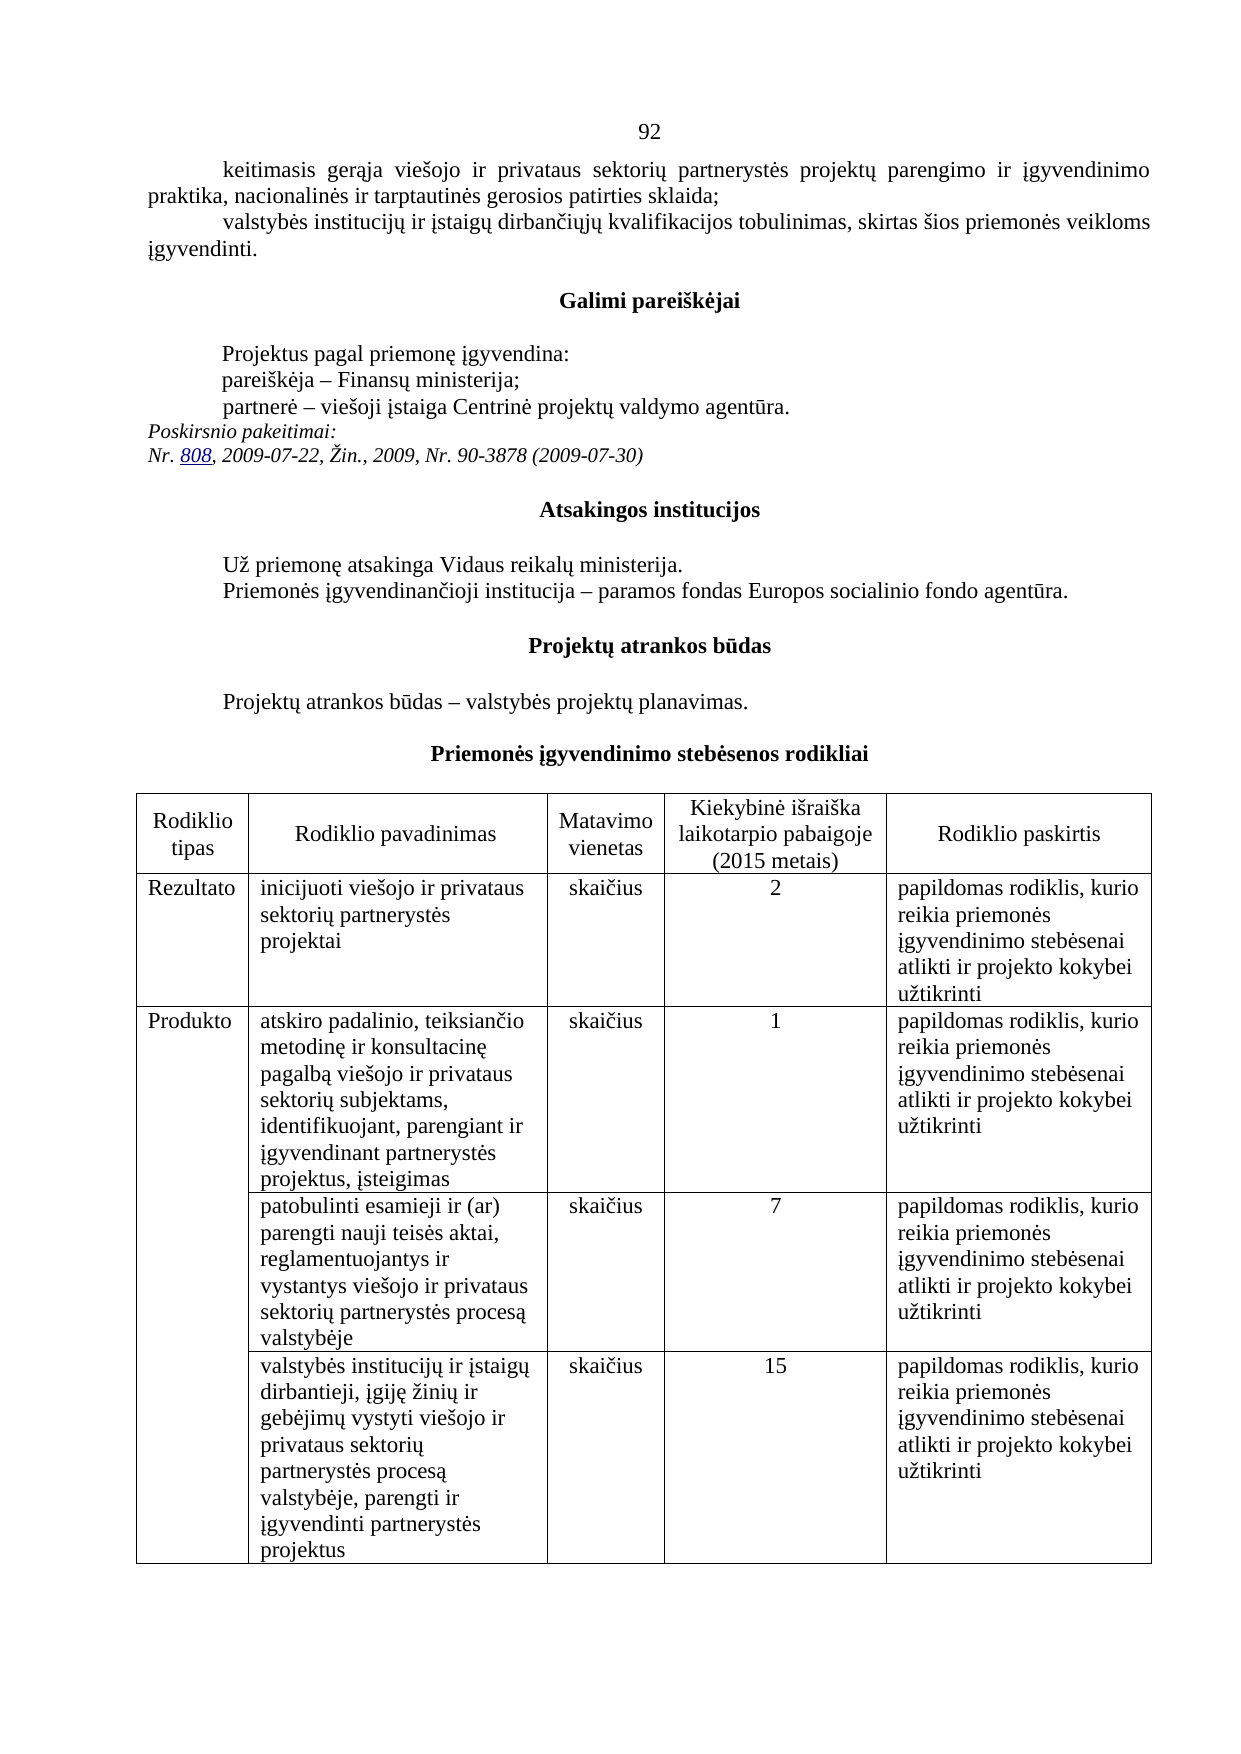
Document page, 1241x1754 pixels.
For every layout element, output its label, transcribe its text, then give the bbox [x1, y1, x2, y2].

text Galimi pareiškėjai [148, 287, 1152, 314]
table_cell skaičius [548, 874, 664, 1006]
text Poskirsnio pakeitimai: [148, 419, 1152, 443]
table_cell 2 [665, 874, 886, 1006]
text Priemonės įgyvendinimo stebėsenos rodikliai [148, 740, 1152, 767]
table_cell Rezultato [137, 874, 248, 1006]
table_cell skaičius [548, 1352, 664, 1563]
table_cell papildomas rodiklis, kurio reikia priemonės įgyvendinimo stebėsenai atlikti ir projekto kokybei užtikrinti [887, 1007, 1151, 1192]
table_header Rodiklio tipas [137, 794, 248, 873]
text Už priemonę atsakinga Vidaus reikalų ministerija. [148, 551, 1152, 577]
table_cell Produkto [137, 1007, 248, 1351]
table_cell 15 [665, 1352, 886, 1563]
text partnerė – viešoji įstaiga Centrinė projektų valdymo agentūra. [185, 393, 1152, 419]
text valstybės institucijų ir įstaigų dirbančiųjų kvalifikacijos tobulinimas, skirtas šios priemonės veikloms įgyvendinti. [148, 208, 1152, 261]
text Atsakingos institucijos [148, 496, 1152, 522]
table_cell papildomas rodiklis, kurio reikia priemonės įgyvendinimo stebėsenai atlikti ir projekto kokybei užtikrinti [887, 874, 1151, 1006]
text Projektų atrankos būdas – valstybės projektų planavimas. [148, 688, 1152, 714]
text Nr. 808, 2009-07-22, Žin., 2009, Nr. 90-3878 (2009-07-30) [148, 443, 1152, 467]
text Projektus pagal priemonę įgyvendina: [148, 340, 1152, 366]
table_cell atskiro padalinio, teiksiančio metodinę ir konsultacinę pagalbą viešojo ir privataus sektorių subjektams, identifikuojant, parengiant ir įgyvendinant partnerystės projektus, įsteigimas [249, 1007, 547, 1192]
text Projektų atrankos būdas [148, 633, 1152, 659]
table_header Rodiklio paskirtis [887, 794, 1151, 873]
table_header Matavimo vienetas [548, 794, 664, 873]
table_cell papildomas rodiklis, kurio reikia priemonės įgyvendinimo stebėsenai atlikti ir projekto kokybei užtikrinti [887, 1352, 1151, 1563]
table_cell patobulinti esamieji ir (ar) parengti nauji teisės aktai, reglamentuojantys ir vystantys viešojo ir privataus sektorių partnerystės procesą valstybėje [249, 1193, 547, 1351]
table_header Rodiklio pavadinimas [249, 794, 547, 873]
table_cell inicijuoti viešojo ir privataus sektorių partnerystės projektai [249, 874, 547, 1006]
table_cell 7 [665, 1193, 886, 1351]
text pareiškėja – Finansų ministerija; [148, 366, 1152, 393]
table_cell papildomas rodiklis, kurio reikia priemonės įgyvendinimo stebėsenai atlikti ir projekto kokybei užtikrinti [887, 1193, 1151, 1351]
text keitimasis gerąja viešojo ir privataus sektorių partnerystės projektų parengimo ir įgyvendinimo praktika, nacionalinės ir tarptautinės gerosios patirties sklaida; [148, 156, 1152, 208]
text Priemonės įgyvendinančioji institucija – paramos fondas Europos socialinio fondo agentūra. [148, 577, 1152, 604]
table_cell [137, 1351, 248, 1563]
table_cell skaičius [548, 1007, 664, 1192]
table_cell skaičius [548, 1193, 664, 1351]
table_cell 1 [665, 1007, 886, 1192]
table_cell valstybės institucijų ir įstaigų dirbantieji, įgiję žinių ir gebėjimų vystyti viešojo ir privataus sektorių partnerystės procesą valstybėje, parengti ir įgyvendinti partnerystės projektus [249, 1352, 547, 1563]
table_header Kiekybinė išraiška laikotarpio pabaigoje (2015 metais) [665, 794, 886, 873]
